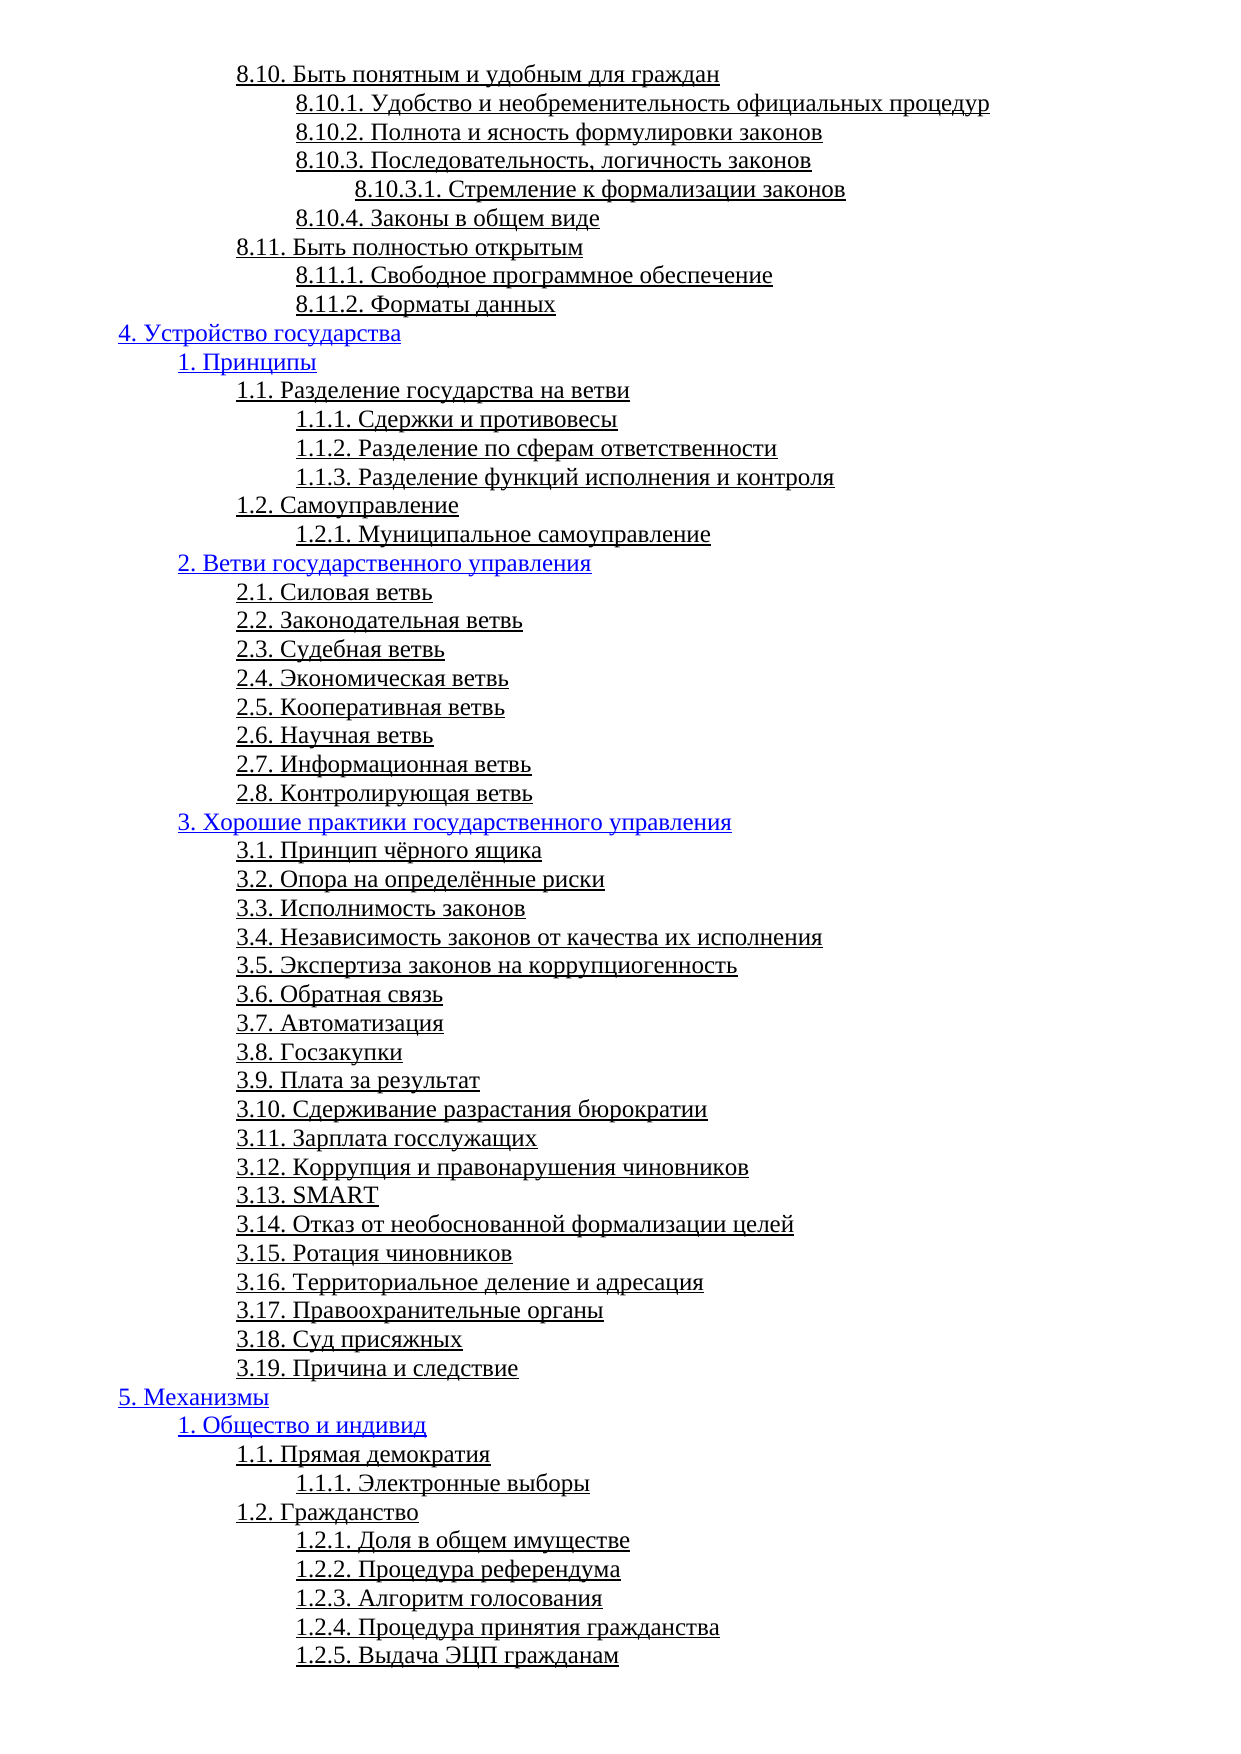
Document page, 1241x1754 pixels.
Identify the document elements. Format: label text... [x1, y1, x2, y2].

subtitle 1.1.1. Сдержки и противовесы [295, 404, 1181, 433]
subtitle 3.18. Суд присяжных [236, 1324, 1181, 1353]
subtitle 2.3. Судебная ветвь [236, 634, 1181, 663]
subtitle 1.2. Самоуправление [236, 490, 1181, 519]
subtitle 8.11.2. Форматы данных [295, 289, 1181, 318]
subtitle 3.11. Зарплата госслужащих [236, 1123, 1181, 1152]
subtitle 2.7. Информационная ветвь [236, 749, 1181, 778]
subtitle 1.2.3. Алгоритм голосования [295, 1583, 1181, 1612]
subtitle 8.10. Быть понятным и удобным для граждан [236, 59, 1181, 88]
subtitle 1.1.3. Разделение функций исполнения и контроля [295, 462, 1181, 490]
subtitle 3.16. Территориальное деление и адресация [236, 1267, 1181, 1295]
subtitle 3.12. Коррупция и правонарушения чиновников [236, 1152, 1181, 1180]
subtitle 1. Принципы [177, 347, 1181, 375]
subtitle 3.7. Автоматизация [236, 1008, 1181, 1037]
subtitle 3.2. Опора на определённые риски [236, 864, 1181, 893]
subtitle 2.4. Экономическая ветвь [236, 663, 1181, 692]
subtitle 5. Механизмы [118, 1382, 1181, 1410]
subtitle 2.8. Контролирующая ветвь [236, 778, 1181, 807]
subtitle 1.2.4. Процедура принятия гражданства [295, 1612, 1181, 1640]
subtitle 8.11. Быть полностью открытым [236, 232, 1181, 260]
subtitle 3.14. Отказ от необоснованной формализации целей [236, 1209, 1181, 1238]
subtitle 1.1.2. Разделение по сферам ответственности [295, 433, 1181, 462]
subtitle 3.10. Сдерживание разрастания бюрократии [236, 1094, 1181, 1123]
subtitle 3.13. SMART [236, 1180, 1181, 1209]
subtitle 1.2.2. Процедура референдума [295, 1554, 1181, 1583]
subtitle 2. Ветви государственного управления [177, 548, 1181, 577]
subtitle 2.1. Силовая ветвь [236, 577, 1181, 605]
subtitle 2.5. Кооперативная ветвь [236, 692, 1181, 720]
subtitle 1.2.1. Доля в общем имуществе [295, 1525, 1181, 1554]
subtitle 1.1. Прямая демократия [236, 1439, 1181, 1468]
subtitle 1. Общество и индивид [177, 1410, 1181, 1439]
subtitle 3.19. Причина и следствие [236, 1353, 1181, 1382]
subtitle 3.9. Плата за результат [236, 1065, 1181, 1094]
subtitle 3.1. Принцип чёрного ящика [236, 835, 1181, 864]
subtitle 2.6. Научная ветвь [236, 720, 1181, 749]
subtitle 4. Устройство государства [118, 318, 1181, 347]
subtitle 3. Хорошие практики государственного управления [177, 807, 1181, 835]
subtitle 8.10.1. Удобство и необременительность официальных процедур [295, 88, 1181, 117]
subtitle 1.1. Разделение государства на ветви [236, 375, 1181, 404]
subtitle 1.2.1. Муниципальное самоуправление [295, 519, 1181, 548]
subtitle 3.4. Независимость законов от качества их исполнения [236, 922, 1181, 950]
subtitle 3.17. Правоохранительные органы [236, 1295, 1181, 1324]
subtitle 1.2. Гражданство [236, 1497, 1181, 1525]
subtitle 3.5. Экспертиза законов на коррупциогенность [236, 950, 1181, 979]
subtitle 8.11.1. Свободное программное обеспечение [295, 260, 1181, 289]
subtitle 3.8. Госзакупки [236, 1037, 1181, 1065]
subtitle 1.1.1. Электронные выборы [295, 1468, 1181, 1497]
subtitle 8.10.2. Полнота и ясность формулировки законов [295, 117, 1181, 145]
subtitle 1.2.5. Выдача ЭЦП гражданам [295, 1640, 1181, 1669]
subtitle 2.2. Законодательная ветвь [236, 605, 1181, 634]
subtitle 8.10.4. Законы в общем виде [295, 203, 1181, 232]
subtitle 3.3. Исполнимость законов [236, 893, 1181, 922]
subtitle 3.6. Обратная связь [236, 979, 1181, 1008]
subtitle 8.10.3.1. Стремление к формализации законов [354, 174, 1181, 203]
subtitle 3.15. Ротация чиновников [236, 1238, 1181, 1267]
subtitle 8.10.3. Последовательность, логичность законов [295, 145, 1181, 174]
